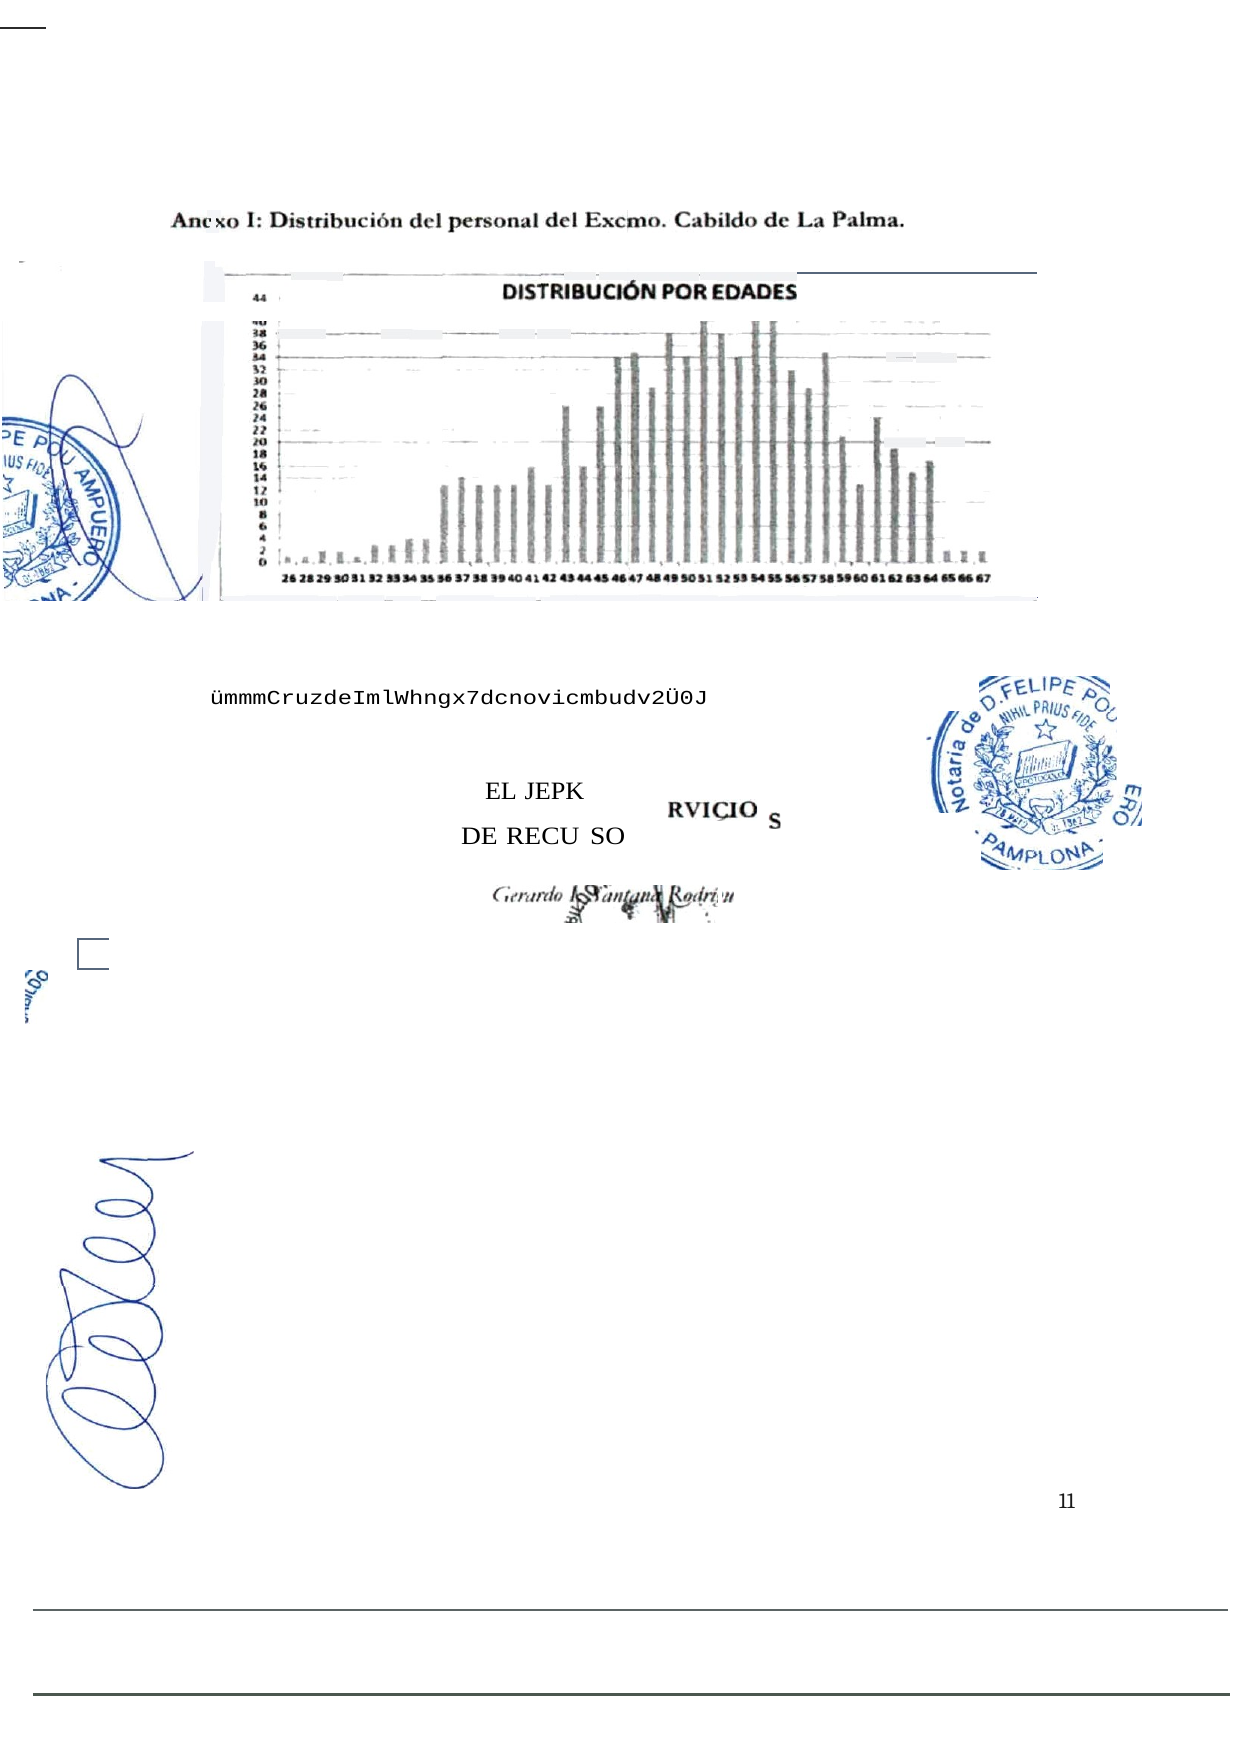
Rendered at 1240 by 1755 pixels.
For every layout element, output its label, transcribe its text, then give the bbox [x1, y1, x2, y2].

text EL JEPK DE RECU SO [461, 776, 757, 849]
text ümmmCruzdeImlWhngx7dcnovicmbudv2Ü0J [209, 688, 979, 710]
text [1110, 688, 1239, 710]
text 11 [0, 1157, 1074, 1514]
